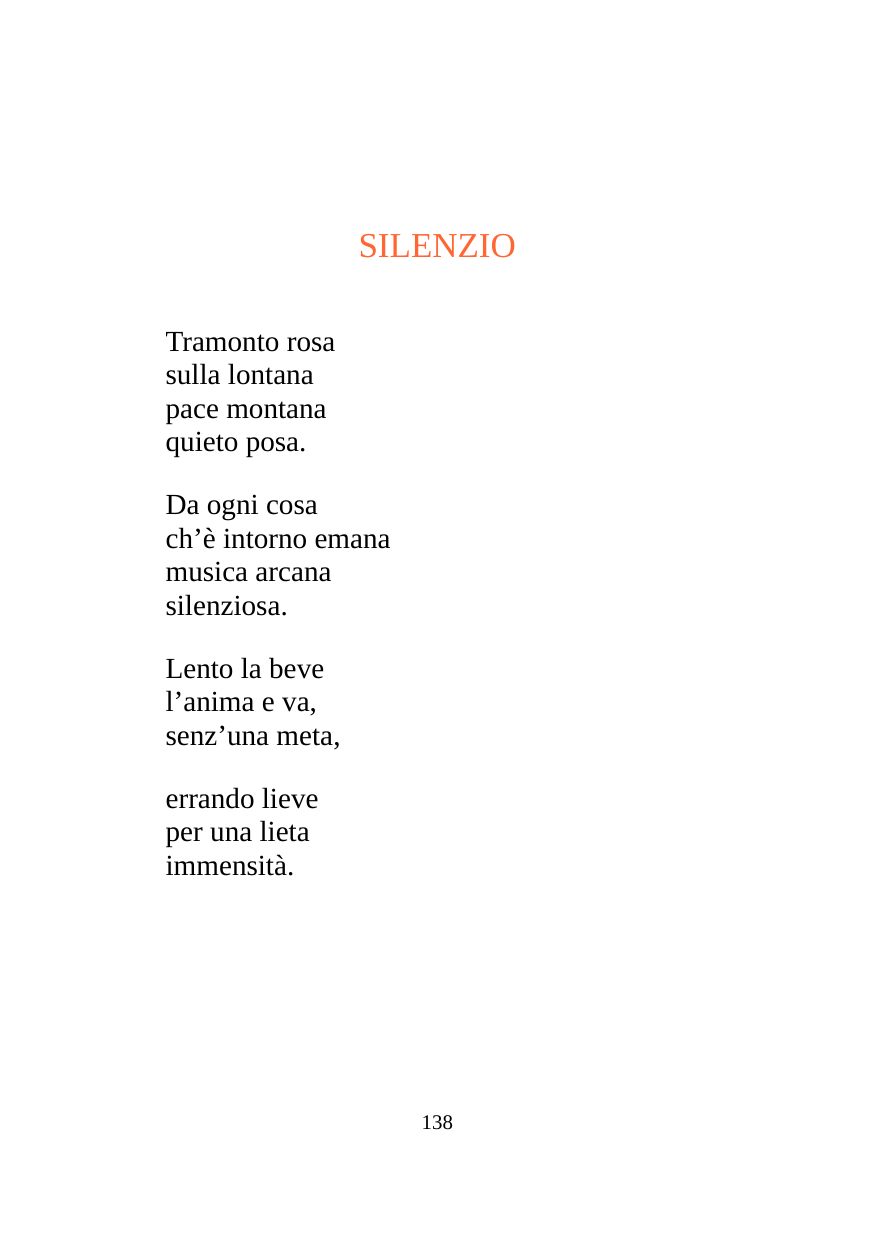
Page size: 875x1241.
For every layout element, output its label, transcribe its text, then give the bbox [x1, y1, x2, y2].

text Tramonto rosa sulla lontana pace montana quieto posa. [165, 324, 768, 458]
text Lento la beve l’anima e va, senz’una meta, [165, 651, 768, 752]
text Da ogni cosa ch’è intorno emana musica arcana silenziosa. [165, 487, 768, 621]
subtitle SILENZIO [106, 224, 768, 264]
text errando lieve per una lieta immensità. [165, 781, 768, 882]
